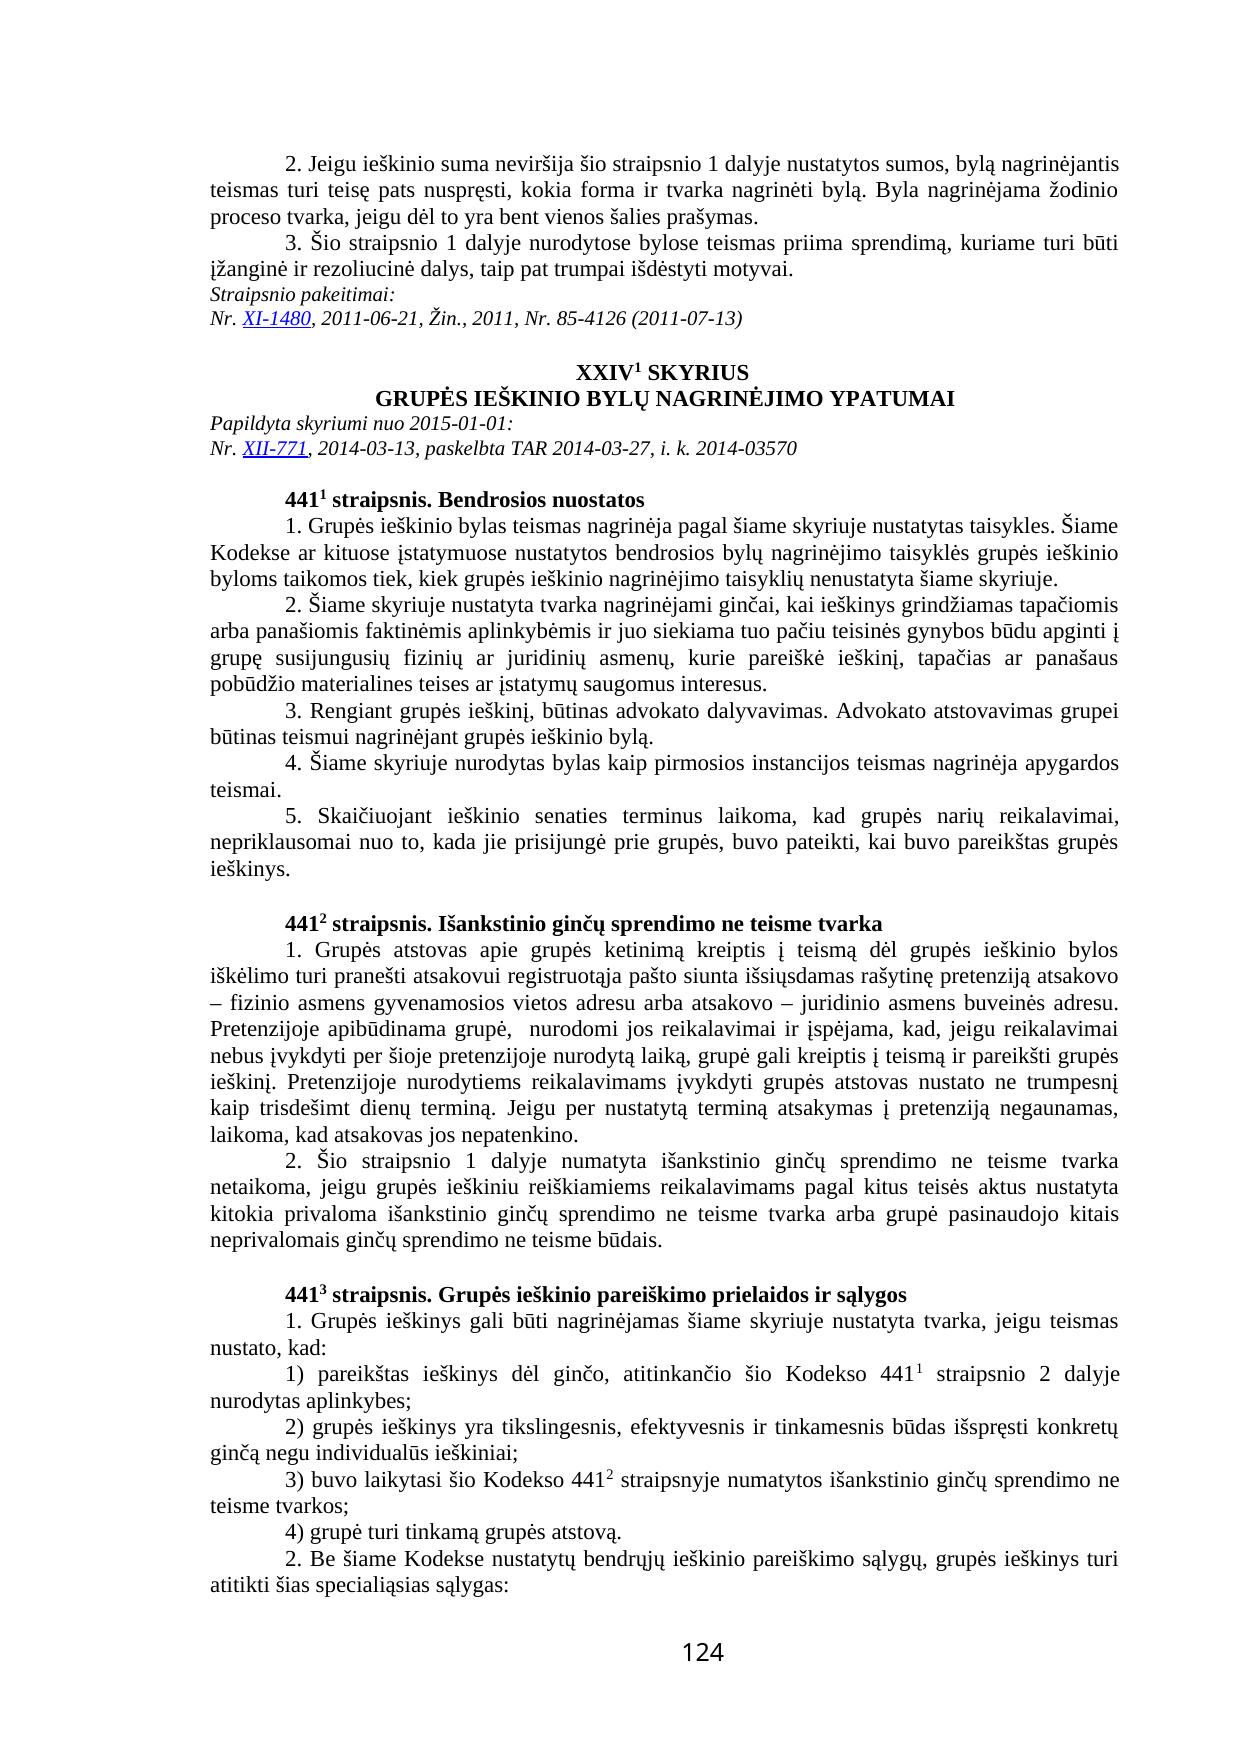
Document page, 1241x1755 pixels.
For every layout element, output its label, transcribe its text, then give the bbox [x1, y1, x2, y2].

text 2. Šio straipsnio 1 dalyje numatyta išankstinio ginčų sprendimo ne teisme tvarka netaikoma, jeigu grupės ieškiniu reiškiamiems reikalavimams pagal kitus teisės aktus nustatyta kitokia privaloma išankstinio ginčų sprendimo ne teisme tvarka arba grupė pasinaudojo kitais neprivalomais ginčų sprendimo ne teisme būdais. [210, 1147, 1120, 1252]
text 2. Šiame skyriuje nustatyta tvarka nagrinėjami ginčai, kai ieškinys grindžiamas tapačiomis arba panašiomis faktinėmis aplinkybėmis ir juo siekiama tuo pačiu teisinės gynybos būdu apginti į grupę susijungusių fizinių ar juridinių asmenų, kurie pareiškė ieškinį, tapačias ar panašaus pobūdžio materialines teises ar įstatymų saugomus interesus. [210, 591, 1120, 697]
text 3) buvo laikytasi šio Kodekso 4412 straipsnyje numatytos išankstinio ginčų sprendimo ne teisme tvarkos; [210, 1466, 1120, 1518]
text Nr. XI-1480, 2011-06-21, Žin., 2011, Nr. 85-4126 (2011-07-13) [210, 306, 1120, 330]
text 3. Rengiant grupės ieškinį, būtinas advokato dalyvavimas. Advokato atstovavimas grupei būtinas teismui nagrinėjant grupės ieškinio bylą. [210, 697, 1120, 749]
text Straipsnio pakeitimai: [210, 282, 1120, 306]
text 4. Šiame skyriuje nurodytas bylas kaip pirmosios instancijos teismas nagrinėja apygardos teismai. [210, 749, 1120, 802]
text 3. Šio straipsnio 1 dalyje nurodytose bylose teismas priima sprendimą, kuriame turi būti įžanginė ir rezoliucinė dalys, taip pat trumpai išdėstyti motyvai. [210, 229, 1120, 282]
text Papildyta skyriumi nuo 2015-01-01: [210, 411, 1120, 435]
text XXIV1 skyrius [210, 359, 1120, 385]
text 1. Grupės ieškinys gali būti nagrinėjamas šiame skyriuje nustatyta tvarka, jeigu teismas nustato, kad: [210, 1308, 1120, 1360]
text 2. Be šiame Kodekse nustatytų bendrųjų ieškinio pareiškimo sąlygų, grupės ieškinys turi atitikti šias specialiąsias sąlygas: [210, 1545, 1120, 1597]
text 4413 straipsnis. Grupės ieškinio pareiškimo prielaidos ir sąlygos [210, 1281, 1120, 1308]
text 2. Jeigu ieškinio suma neviršija šio straipsnio 1 dalyje nustatytos sumos, bylą nagrinėjantis teismas turi teisę pats nuspręsti, kokia forma ir tvarka nagrinėti bylą. Byla nagrinėjama žodinio proceso tvarka, jeigu dėl to yra bent vienos šalies prašymas. [210, 150, 1120, 229]
text 2) grupės ieškinys yra tikslingesnis, efektyvesnis ir tinkamesnis būdas išspręsti konkretų ginčą negu individualūs ieškiniai; [210, 1413, 1120, 1466]
text Nr. XII-771, 2014-03-13, paskelbta TAR 2014-03-27, i. k. 2014-03570 [210, 435, 1120, 459]
text grupės ieškinio Bylų nagrinėjimo ypatumai [210, 385, 1120, 411]
text 5. Skaičiuojant ieškinio senaties terminus laikoma, kad grupės narių reikalavimai, nepriklausomai nuo to, kada jie prisijungė prie grupės, buvo pateikti, kai buvo pareikštas grupės ieškinys. [210, 802, 1120, 881]
text 4) grupė turi tinkamą grupės atstovą. [210, 1518, 1120, 1545]
text 1. Grupės ieškinio bylas teismas nagrinėja pagal šiame skyriuje nustatytas taisykles. Šiame Kodekse ar kituose įstatymuose nustatytos bendrosios bylų nagrinėjimo taisyklės grupės ieškinio byloms taikomos tiek, kiek grupės ieškinio nagrinėjimo taisyklių nenustatyta šiame skyriuje. [210, 512, 1120, 591]
text 1) pareikštas ieškinys dėl ginčo, atitinkančio šio Kodekso 4411 straipsnio 2 dalyje nurodytas aplinkybes; [210, 1360, 1120, 1413]
text 4411 straipsnis. Bendrosios nuostatos [210, 486, 1120, 512]
text 1. Grupės atstovas apie grupės ketinimą kreiptis į teismą dėl grupės ieškinio bylos iškėlimo turi pranešti atsakovui registruotąja pašto siunta išsiųsdamas rašytinę pretenziją atsakovo – fizinio asmens gyvenamosios vietos adresu arba atsakovo – juridinio asmens buveinės adresu. Pretenzijoje apibūdinama grupė, nurodomi jos reikalavimai ir įspėjama, kad, jeigu reikalavimai nebus įvykdyti per šioje pretenzijoje nurodytą laiką, grupė gali kreiptis į teismą ir pareikšti grupės ieškinį. Pretenzijoje nurodytiems reikalavimams įvykdyti grupės atstovas nustato ne trumpesnį kaip trisdešimt dienų terminą. Jeigu per nustatytą terminą atsakymas į pretenziją negaunamas, laikoma, kad atsakovas jos nepatenkino. [210, 936, 1120, 1147]
text 4412 straipsnis. Išankstinio ginčų sprendimo ne teisme tvarka [210, 910, 1120, 936]
